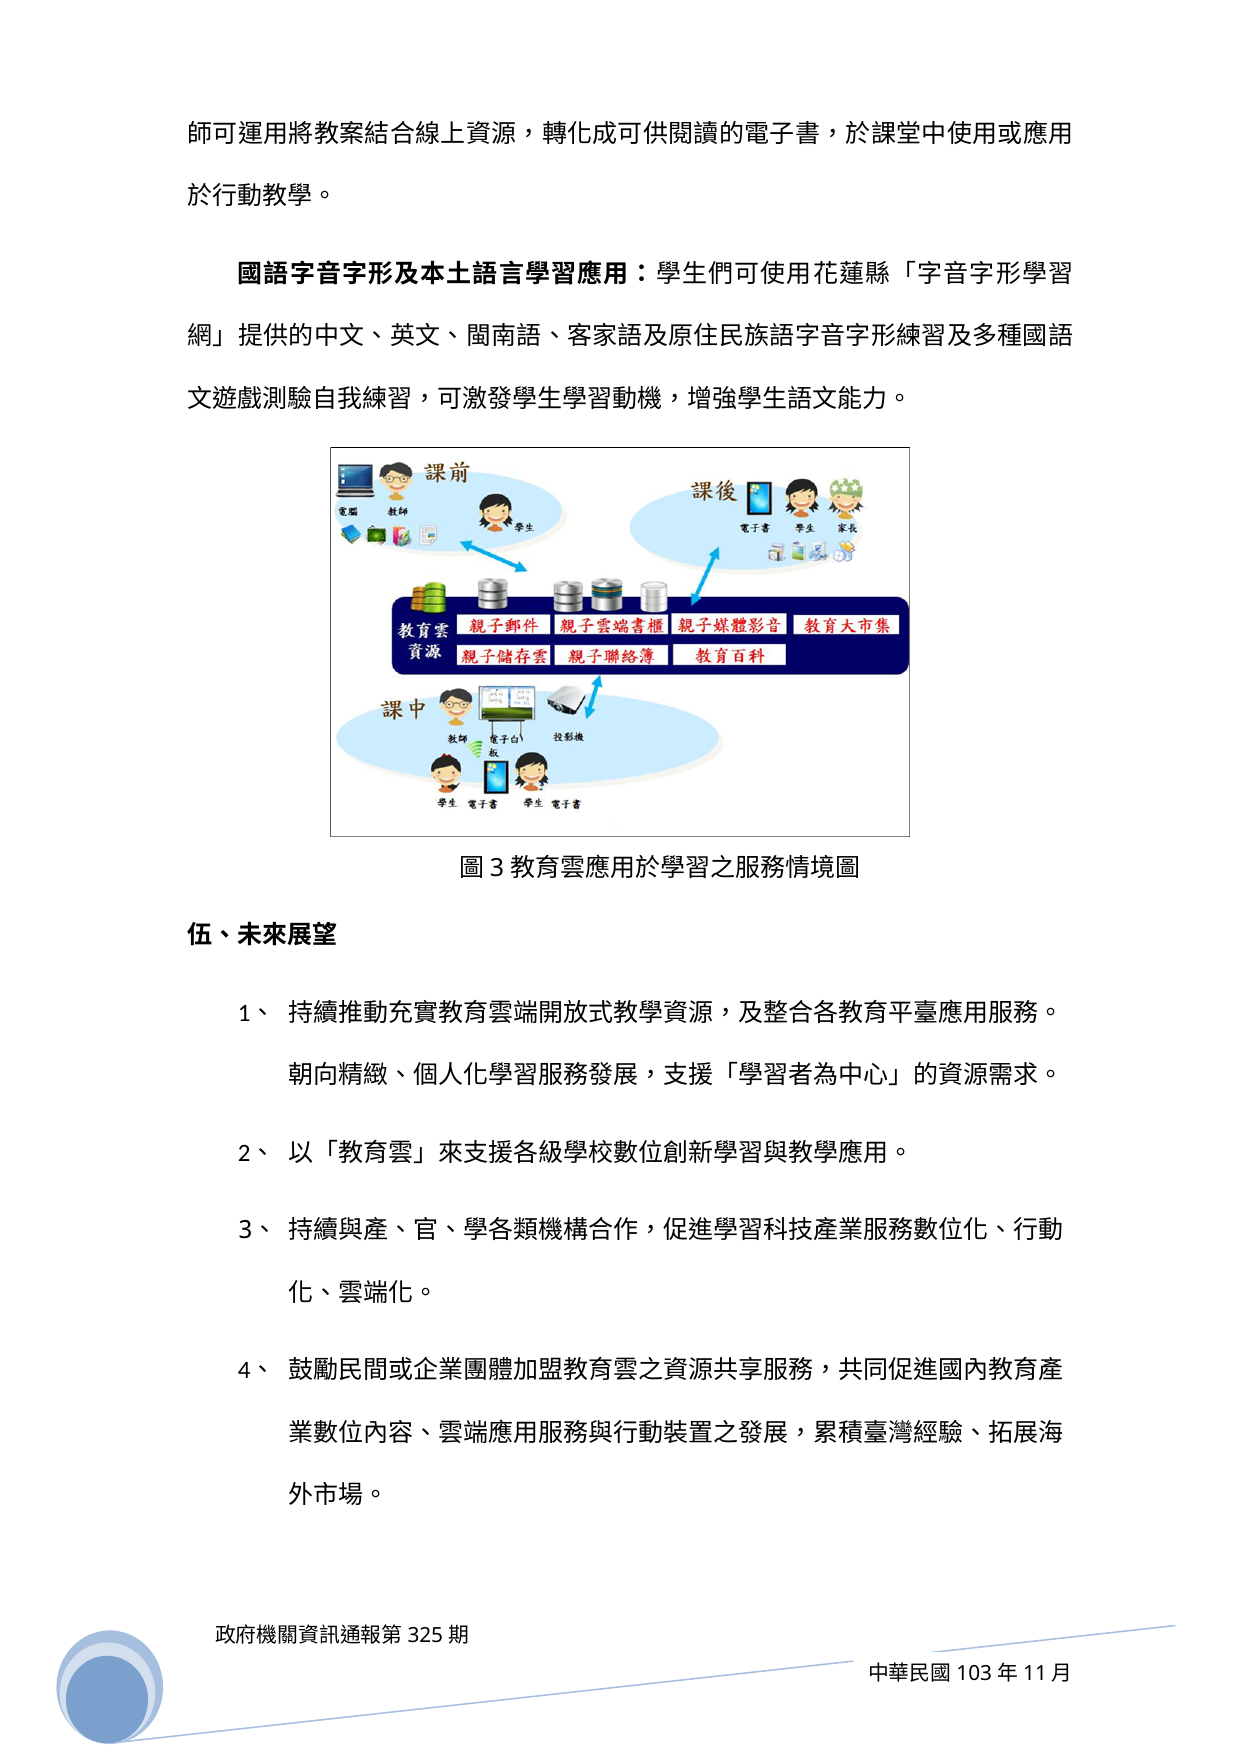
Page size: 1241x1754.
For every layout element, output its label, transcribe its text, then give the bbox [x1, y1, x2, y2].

list 持續與產、官、學各類機構合作，促進學習科技產業服務數位化、行動化、雲端化。 [238, 1186, 1073, 1311]
list 鼓勵民間或企業團體加盟教育雲之資源共享服務，共同促進國內教育產業數位內容、雲端應用服務與行動裝置之發展，累積臺灣經驗、拓展海外市場。 [238, 1326, 1073, 1514]
list 持續推動充實教育雲端開放式教學資源，及整合各教育平臺應用服務。朝向精緻、個人化學習服務發展，支援「學習者為中心」的資源需求。 [238, 969, 1073, 1094]
text 國語字音字形及本土語言學習應用：學生們可使用花蓮縣「字音字形學習網」提供的中文、英文、閩南語、客家語及原住民族語字音字形練習及多種國語文遊戲測驗自我練習，可激發學生學習動機，增強學生語文能力。 [187, 229, 1073, 417]
text 圖3 教育雲應用於學習之服務情境圖 [247, 847, 1073, 884]
text 師可運用將教案結合線上資源，轉化成可供閱讀的電子書，於課堂中使用或應用於行動教學。 [187, 89, 1073, 214]
list 以「教育雲」來支援各級學校數位創新學習與教學應用。 [238, 1109, 1073, 1171]
list 未來展望 [187, 891, 1073, 954]
